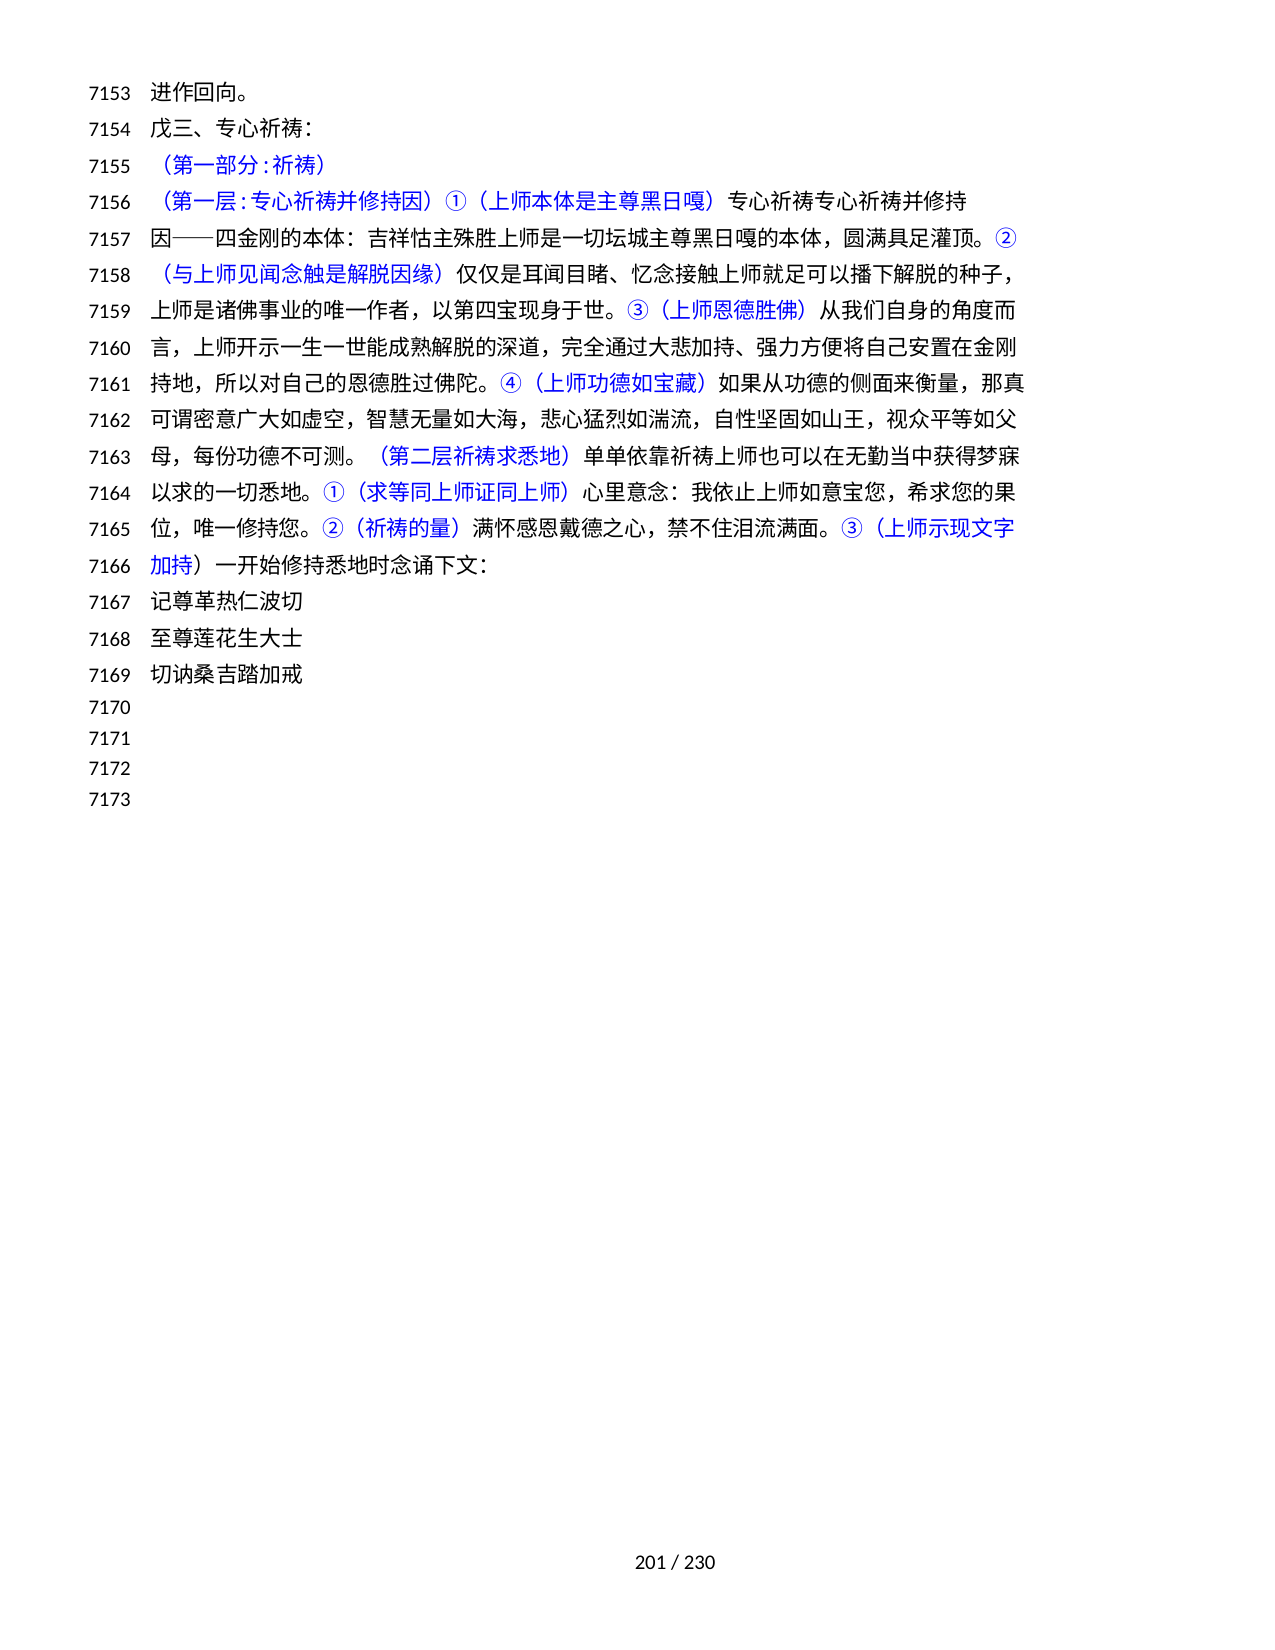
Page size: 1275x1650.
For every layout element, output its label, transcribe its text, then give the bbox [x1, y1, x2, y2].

text 可谓密意广大如虚空，智慧无量如大海，悲心猛烈如湍流，自性坚固如山王，视众平等如父 [150, 402, 1200, 434]
text 因——四金刚的本体：吉祥怙主殊胜上师是一切坛城主尊黑日嘎的本体，圆满具足灌顶。② [150, 221, 1200, 252]
text 言，上师开示一生一世能成熟解脱的深道，完全通过大悲加持、强力方便将自己安置在金刚 [150, 330, 1200, 361]
text 进作回向。 [150, 75, 1200, 107]
text 切讷桑吉踏加戒 [150, 657, 1200, 688]
text 持地，所以对自己的恩德胜过佛陀。④（上师功德如宝藏）如果从功德的侧面来衡量，那真 [150, 366, 1200, 398]
text 上师是诸佛事业的唯一作者，以第四宝现身于世。③（上师恩德胜佛）从我们自身的角度而 [150, 293, 1200, 325]
text 记尊革热仁波切 [150, 584, 1200, 616]
text （第一部分:祈祷） [150, 148, 1200, 179]
text 戊三、专心祈祷： [150, 111, 1200, 143]
text 位，唯一修持您。②（祈祷的量）满怀感恩戴德之心，禁不住泪流满面。③（上师示现文字 [150, 511, 1200, 543]
text （第一层:专心祈祷并修持因）①（上师本体是主尊黑日嘎）专心祈祷专心祈祷并修持 [150, 184, 1200, 216]
text 加持）一开始修持悉地时念诵下文： [150, 548, 1200, 579]
text 以求的一切悉地。①（求等同上师证同上师）心里意念：我依止上师如意宝您，希求您的果 [150, 475, 1200, 507]
text 至尊莲花生大士 [150, 621, 1200, 652]
text 母，每份功德不可测。（第二层祈祷求悉地）单单依靠祈祷上师也可以在无勤当中获得梦寐 [150, 439, 1200, 470]
text （与上师见闻念触是解脱因缘）仅仅是耳闻目睹、忆念接触上师就足可以播下解脱的种子， [150, 257, 1200, 289]
